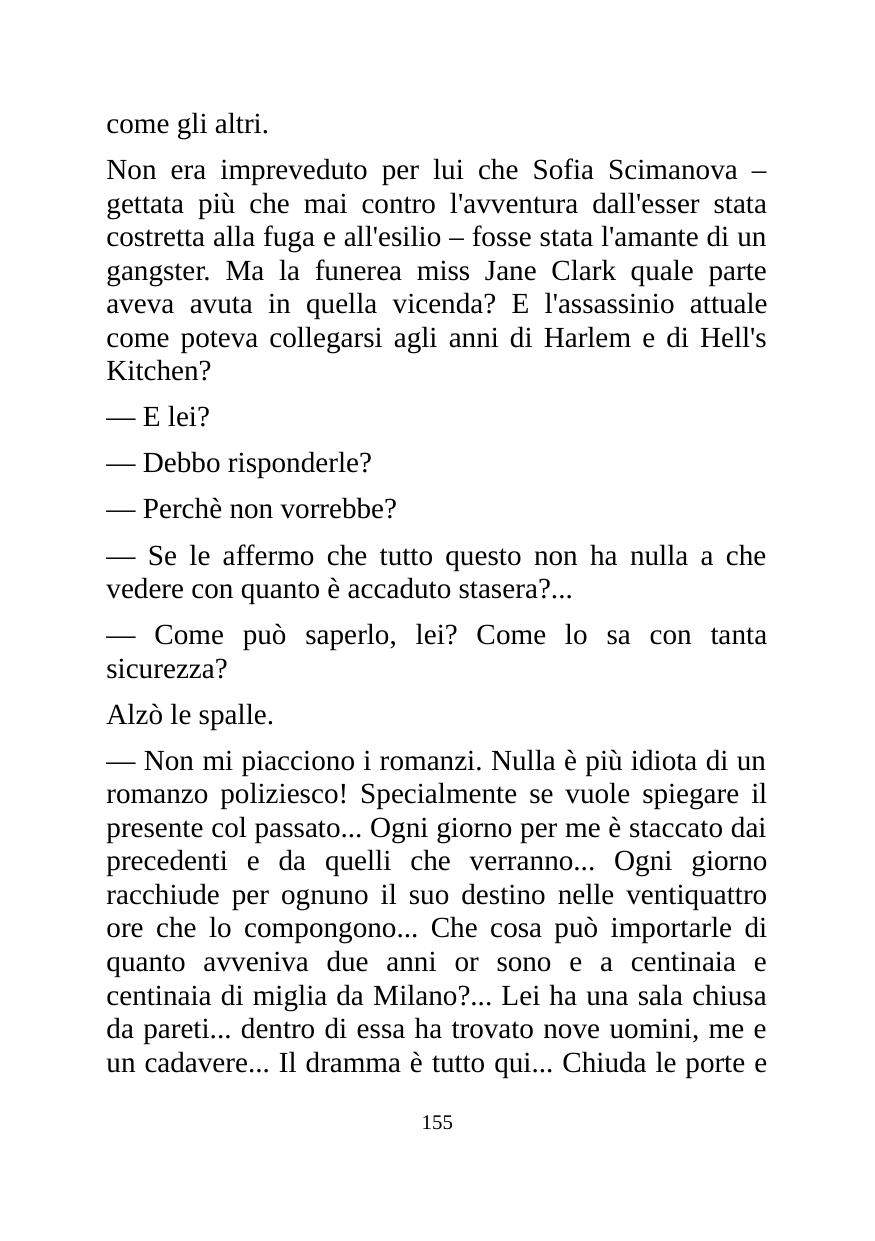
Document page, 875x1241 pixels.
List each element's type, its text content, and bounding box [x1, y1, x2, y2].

text Non era impreveduto per lui che Sofia Scimanova – gettata più che mai contro l'avventura dall'esser stata costretta alla fuga e all'esilio – fosse stata l'amante di un gangster. Ma la funerea miss Jane Clark quale parte aveva avuta in quella vicenda? E l'assassinio attuale come poteva collegarsi agli anni di Harlem e di Hell's Kitchen? [106, 152, 768, 387]
text come gli altri. [106, 106, 768, 140]
text — Perchè non vorrebbe? [106, 492, 768, 525]
text — Se le affermo che tutto questo non ha nulla a che vedere con quanto è accaduto stasera?... [106, 538, 768, 605]
text — E lei? [106, 399, 768, 433]
text — Come può saperlo, lei? Come lo sa con tanta sicurezza? [106, 617, 768, 684]
text — Debbo risponderle? [106, 446, 768, 479]
text Alzò le spalle. [106, 697, 768, 730]
text — Non mi piacciono i romanzi. Nulla è più idiota di un romanzo poliziesco! Specialmente se vuole spiegare il presente col passato... Ogni giorno per me è staccato dai precedenti e da quelli che verranno... Ogni giorno racchiude per ognuno il suo destino nelle ventiquattro ore che lo compongono... Che cosa può importarle di quanto avveniva due anni or sono e a centinaia e centinaia di miglia da Milano?... Lei ha una sala chiusa da pareti... dentro di essa ha trovato nove uomini, me e un cadavere... Il dramma è tutto qui... Chiuda le porte e [106, 743, 768, 1078]
